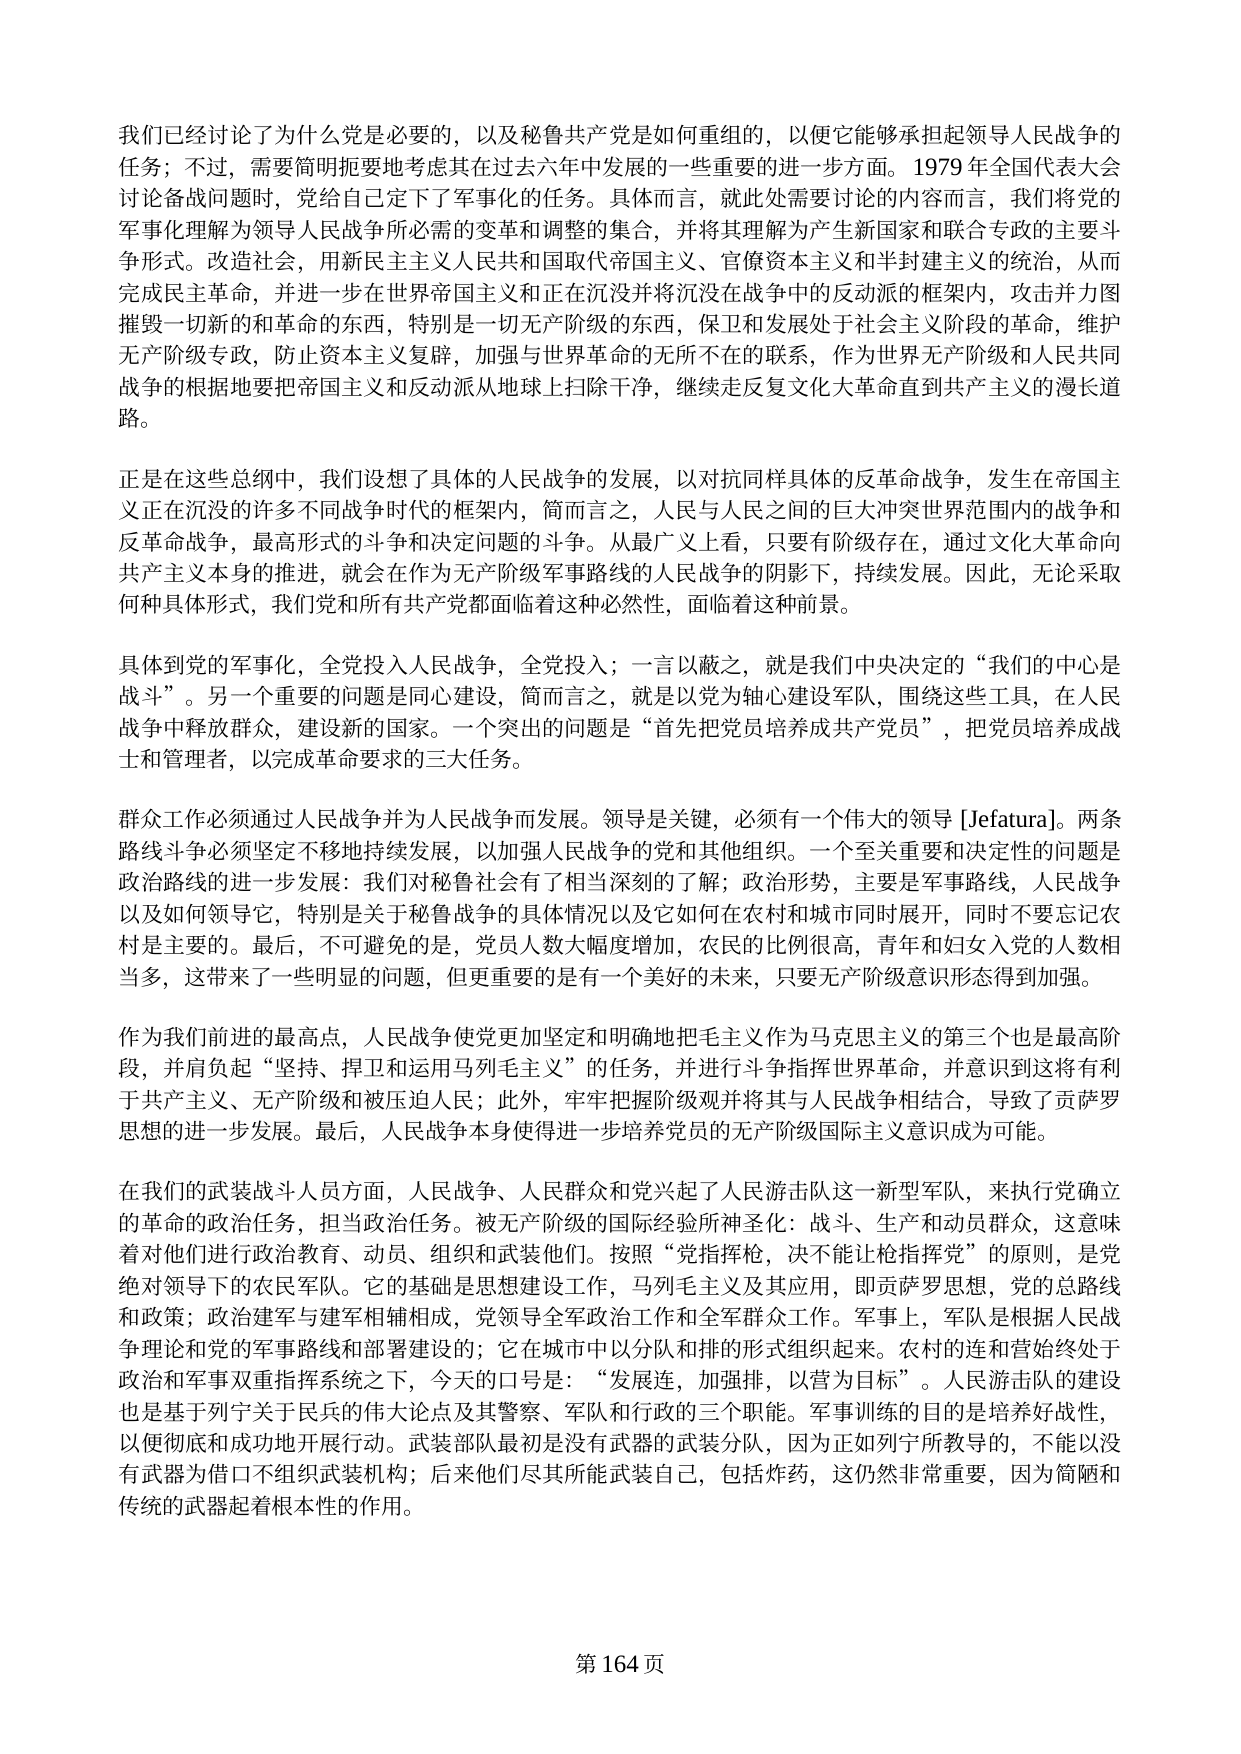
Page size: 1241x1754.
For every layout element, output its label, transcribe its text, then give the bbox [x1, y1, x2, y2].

text 具体到党的军事化，全党投入人民战争，全党投入；一言以蔽之，就是我们中央决定的“我们的中心是战斗”。另一个重要的问题是同心建设，简而言之，就是以党为轴心建设军队，围绕这些工具，在人民战争中释放群众，建设新的国家。一个突出的问题是“首先把党员培养成共产党员”，把党员培养成战士和管理者，以完成革命要求的三大任务。 [118, 648, 1122, 774]
text 我们已经讨论了为什么党是必要的，以及秘鲁共产党是如何重组的，以便它能够承担起领导人民战争的任务；不过，需要简明扼要地考虑其在过去六年中发展的一些重要的进一步方面。1979年全国代表大会讨论备战问题时，党给自己定下了军事化的任务。具体而言，就此处需要讨论的内容而言，我们将党的军事化理解为领导人民战争所必需的变革和调整的集合，并将其理解为产生新国家和联合专政的主要斗争形式。改造社会，用新民主主义人民共和国取代帝国主义、官僚资本主义和半封建主义的统治，从而完成民主革命，并进一步在世界帝国主义和正在沉没并将沉没在战争中的反动派的框架内，攻击并力图摧毁一切新的和革命的东西，特别是一切无产阶级的东西，保卫和发展处于社会主义阶段的革命，维护无产阶级专政，防止资本主义复辟，加强与世界革命的无所不在的联系，作为世界无产阶级和人民共同战争的根据地要把帝国主义和反动派从地球上扫除干净，继续走反复文化大革命直到共产主义的漫长道路。 [118, 118, 1122, 433]
text 群众工作必须通过人民战争并为人民战争而发展。领导是关键，必须有一个伟大的领导 [Jefatura]。两条路线斗争必须坚定不移地持续发展，以加强人民战争的党和其他组织。一个至关重要和决定性的问题是政治路线的进一步发展：我们对秘鲁社会有了相当深刻的了解；政治形势，主要是军事路线，人民战争以及如何领导它，特别是关于秘鲁战争的具体情况以及它如何在农村和城市同时展开，同时不要忘记农村是主要的。最后，不可避免的是，党员人数大幅度增加，农民的比例很高，青年和妇女入党的人数相当多，这带来了一些明显的问题，但更重要的是有一个美好的未来，只要无产阶级意识形态得到加强。 [118, 802, 1122, 991]
text 在我们的武装战斗人员方面，人民战争、人民群众和党兴起了人民游击队这一新型军队，来执行党确立的革命的政治任务，担当政治任务。被无产阶级的国际经验所神圣化：战斗、生产和动员群众，这意味着对他们进行政治教育、动员、组织和武装他们。按照“党指挥枪，决不能让枪指挥党”的原则，是党绝对领导下的农民军队。它的基础是思想建设工作，马列毛主义及其应用，即贡萨罗思想，党的总路线和政策；政治建军与建军相辅相成，党领导全军政治工作和全军群众工作。军事上，军队是根据人民战争理论和党的军事路线和部署建设的；它在城市中以分队和排的形式组织起来。农村的连和营始终处于政治和军事双重指挥系统之下，今天的口号是：“发展连，加强排，以营为目标”。人民游击队的建设也是基于列宁关于民兵的伟大论点及其警察、军队和行政的三个职能。军事训练的目的是培养好战性，以便彻底和成功地开展行动。武装部队最初是没有武器的武装分队，因为正如列宁所教导的，不能以没有武器为借口不组织武装机构；后来他们尽其所能武装自己，包括炸药，这仍然非常重要，因为简陋和传统的武器起着根本性的作用。 [118, 1174, 1122, 1521]
text 作为我们前进的最高点，人民战争使党更加坚定和明确地把毛主义作为马克思主义的第三个也是最高阶段，并肩负起“坚持、捍卫和运用马列毛主义”的任务，并进行斗争指挥世界革命，并意识到这将有利于共产主义、无产阶级和被压迫人民；此外，牢牢把握阶级观并将其与人民战争相结合，导致了贡萨罗思想的进一步发展。最后，人民战争本身使得进一步培养党员的无产阶级国际主义意识成为可能。 [118, 1020, 1122, 1146]
text 正是在这些总纲中，我们设想了具体的人民战争的发展，以对抗同样具体的反革命战争，发生在帝国主义正在沉没的许多不同战争时代的框架内，简而言之，人民与人民之间的巨大冲突世界范围内的战争和反革命战争，最高形式的斗争和决定问题的斗争。从最广义上看，只要有阶级存在，通过文化大革命向共产主义本身的推进，就会在作为无产阶级军事路线的人民战争的阴影下，持续发展。因此，无论采取何种具体形式，我们党和所有共产党都面临着这种必然性，面临着这种前景。 [118, 462, 1122, 619]
